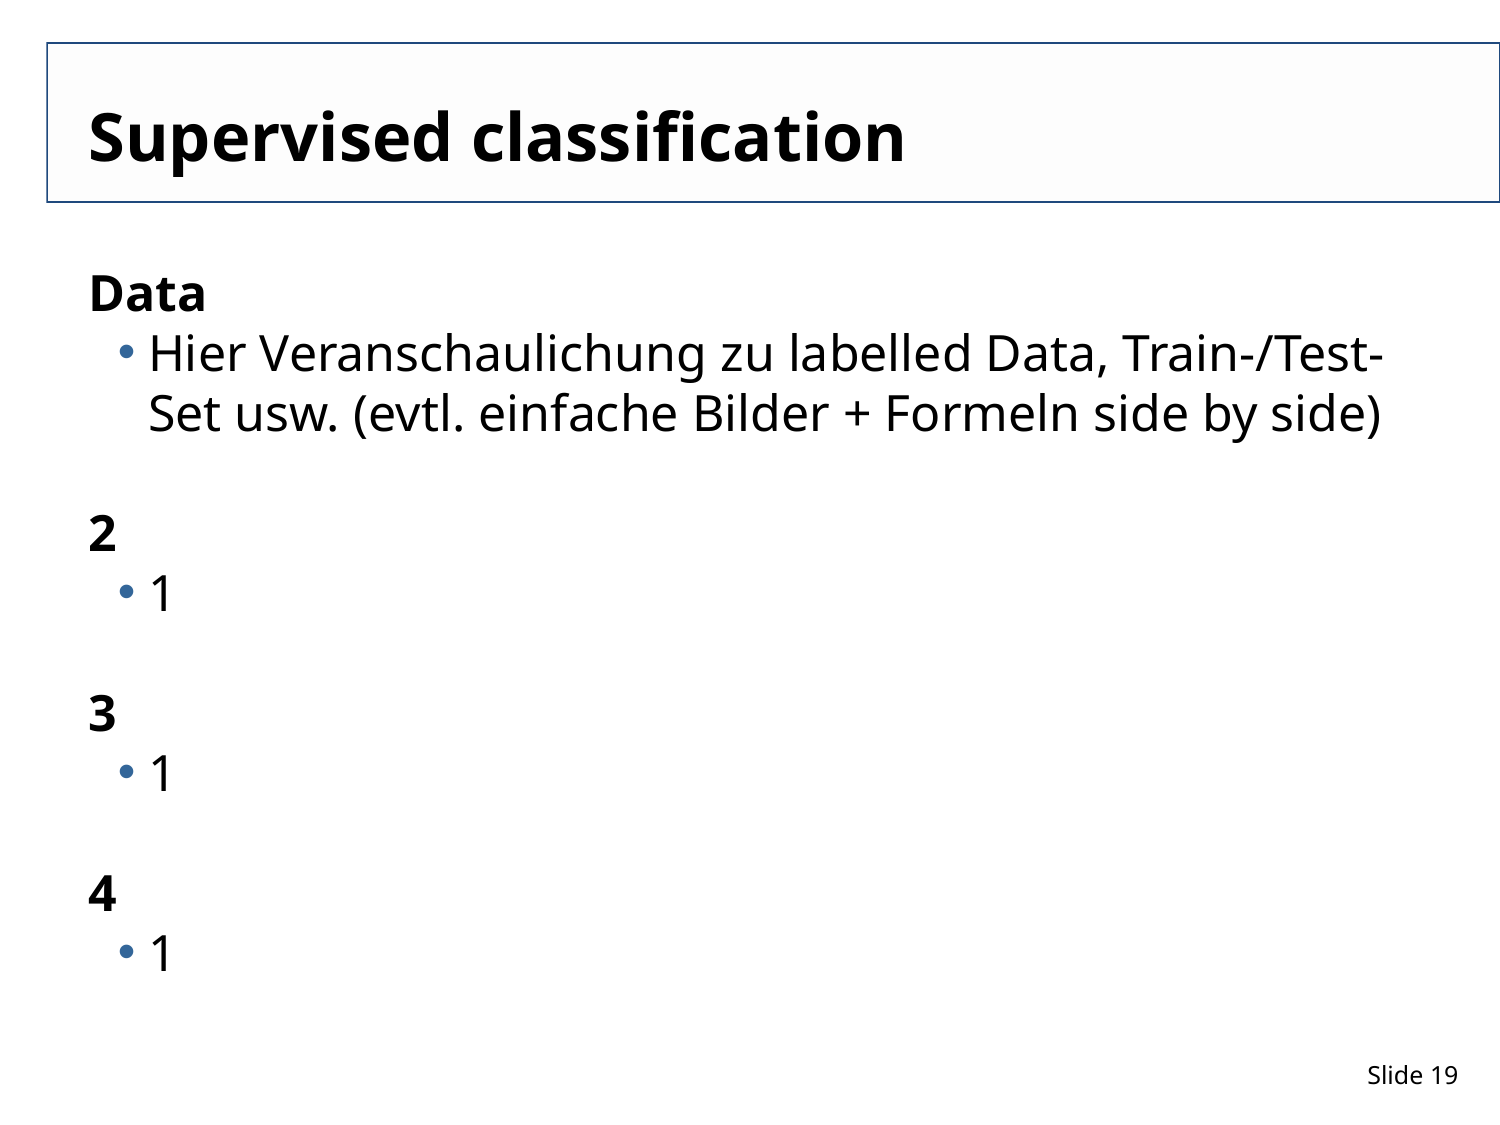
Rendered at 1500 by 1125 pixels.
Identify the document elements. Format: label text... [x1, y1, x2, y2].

text_box Data Hier Veranschaulichung zu labelled Data, Train-/Test-Set usw. (evtl. einfache Bilder + Formeln side by side) 2 1 3 1 4 1 [88, 260, 1435, 1029]
text_box Supervised classification [88, 42, 1469, 176]
